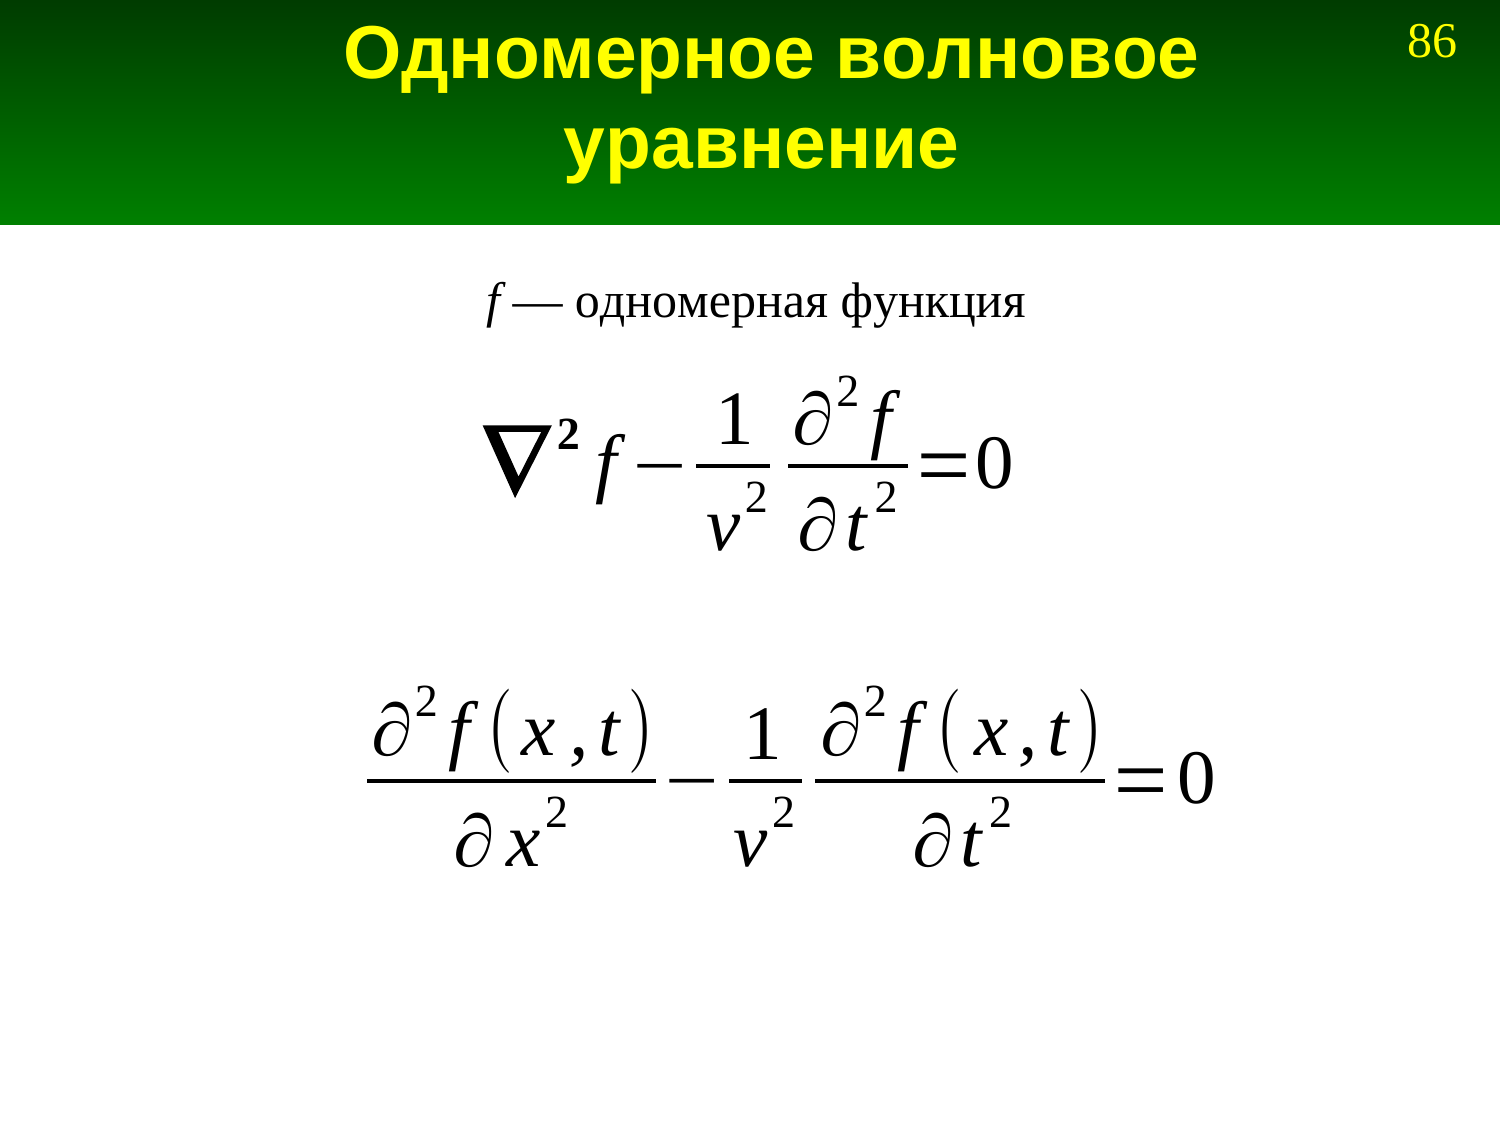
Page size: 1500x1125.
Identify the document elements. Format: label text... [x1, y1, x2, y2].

chart [342, 673, 1236, 883]
title Одномерное волновое уравнение [123, 0, 1399, 192]
chart [460, 363, 1036, 567]
text_box f — одномерная функция [471, 259, 1041, 335]
